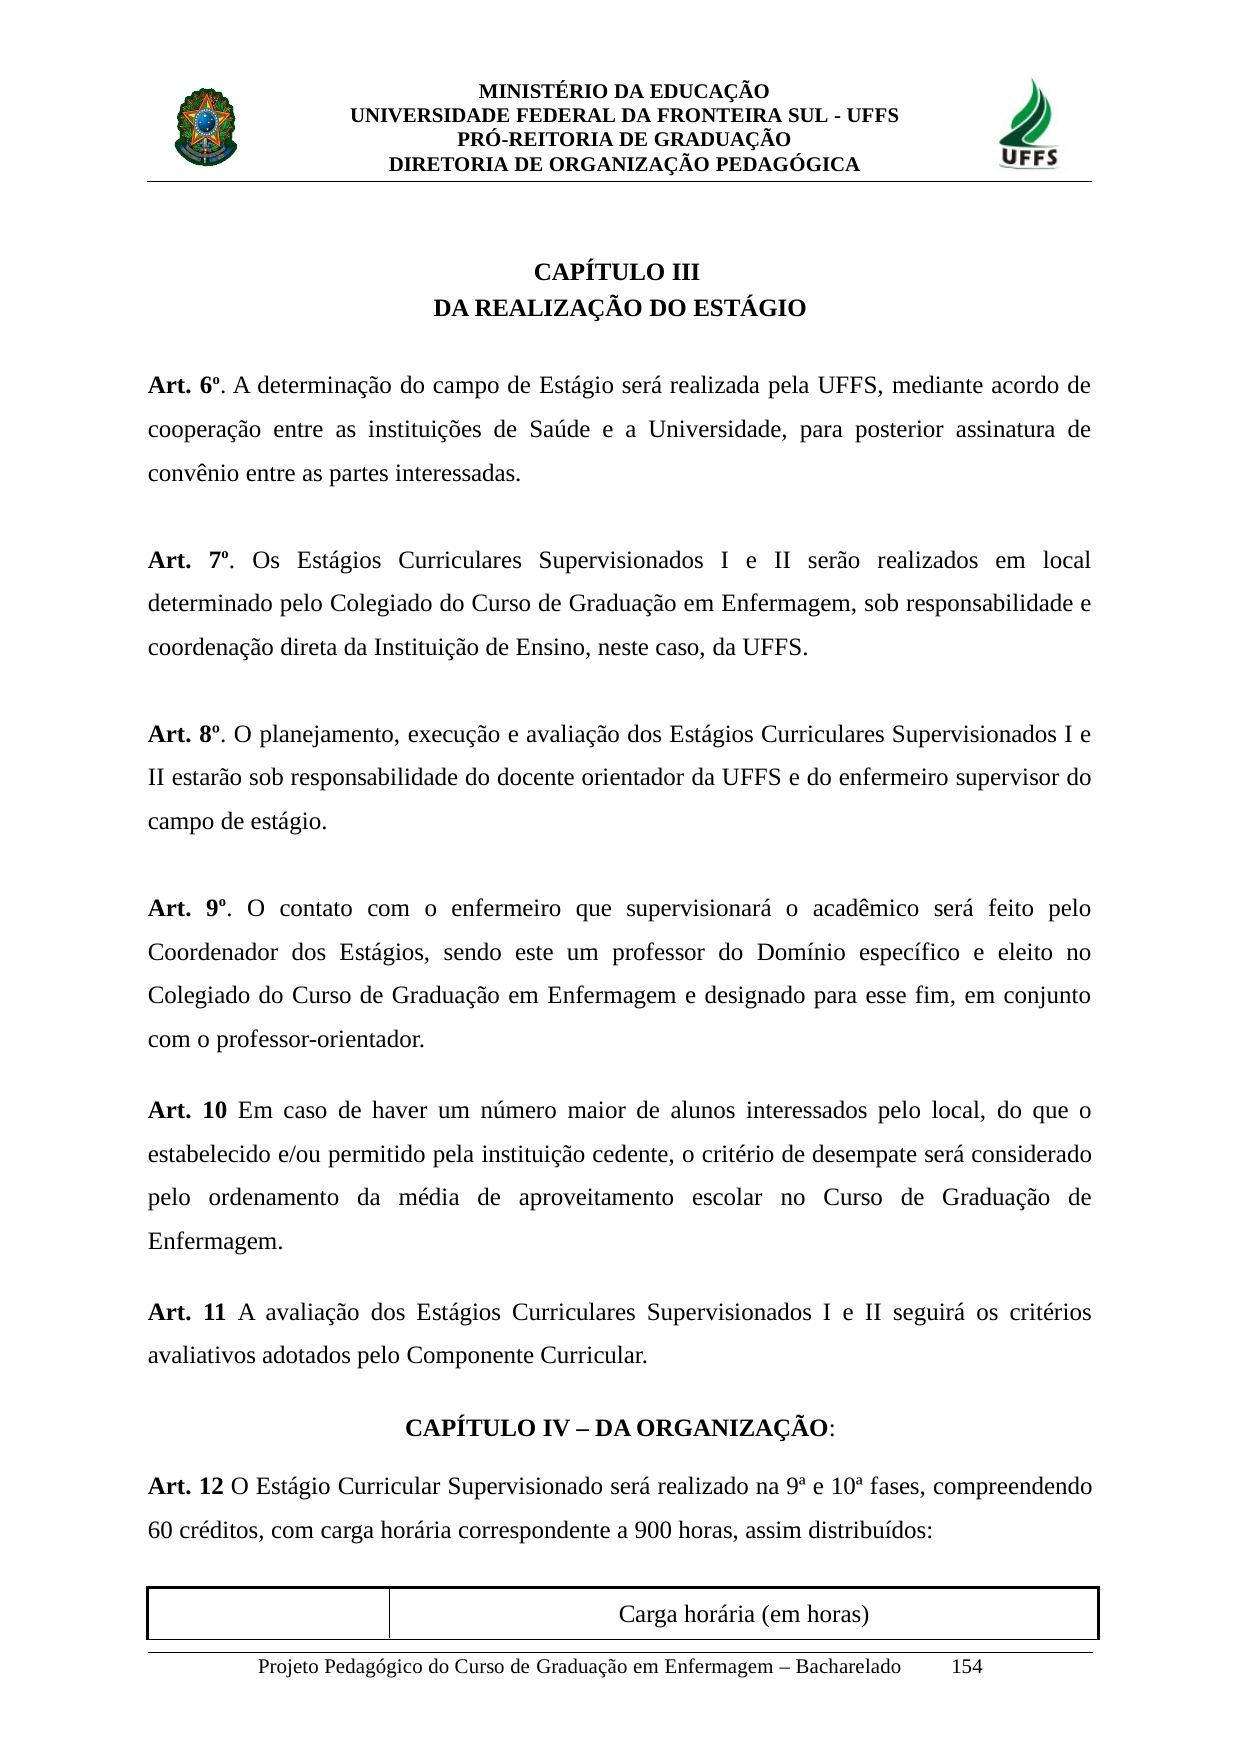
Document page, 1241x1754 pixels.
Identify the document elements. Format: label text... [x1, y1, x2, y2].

text Art. 6o. A determinação do campo de Estágio será realizada pela UFFS, mediante acordo de cooperação entre as instituições de Saúde e a Universidade, para posterior assinatura de convênio entre as partes interessadas. [148, 370, 1093, 487]
text Art. 8º. O planejamento, execução e avaliação dos Estágios Curriculares Supervisionados I e II estarão sob responsabilidade do docente orientador da UFFS e do enfermeiro supervisor do campo de estágio. [148, 719, 1093, 835]
table_header Carga horária (em horas) [390, 1589, 1097, 1638]
table_header [149, 1589, 389, 1638]
text CAPÍTULO III [148, 257, 1093, 286]
picture [984, 75, 1075, 173]
text Art. 12 O Estágio Curricular Supervisionado será realizado na 9ª e 10ª fases, compreendendo 60 créditos, com carga horária correspondente a 900 horas, assim distribuídos: [148, 1471, 1093, 1543]
text DA REALIZAÇÃO DO ESTÁGIO [148, 292, 1093, 321]
text Art. 10 Em caso de haver um número maior de alunos interessados pelo local, do que o estabelecido e/ou permitido pela instituição cedente, o critério de desempate será considerado pelo ordenamento da média de aproveitamento escolar no Curso de Graduação de Enfermagem. [148, 1095, 1093, 1254]
picture [173, 87, 238, 168]
text Art. 9o. O contato com o enfermeiro que supervisionará o acadêmico será feito pelo Coordenador dos Estágios, sendo este um professor do Domínio específico e eleito no Colegiado do Curso de Graduação em Enfermagem e designado para esse fim, em conjunto com o professor-orientador. [148, 893, 1093, 1053]
text Art. 11 A avaliação dos Estágios Curriculares Supervisionados I e II seguirá os critérios avaliativos adotados pelo Componente Curricular. [148, 1297, 1093, 1369]
text CAPÍTULO IV – DA ORGANIZAÇÃO: [148, 1413, 1093, 1442]
text Art. 7o. Os Estágios Curriculares Supervisionados I e II serão realizados em local determinado pelo Colegiado do Curso de Graduação em Enfermagem, sob responsabilidade e coordenação direta da Instituição de Ensino, neste caso, da UFFS. [148, 544, 1093, 661]
